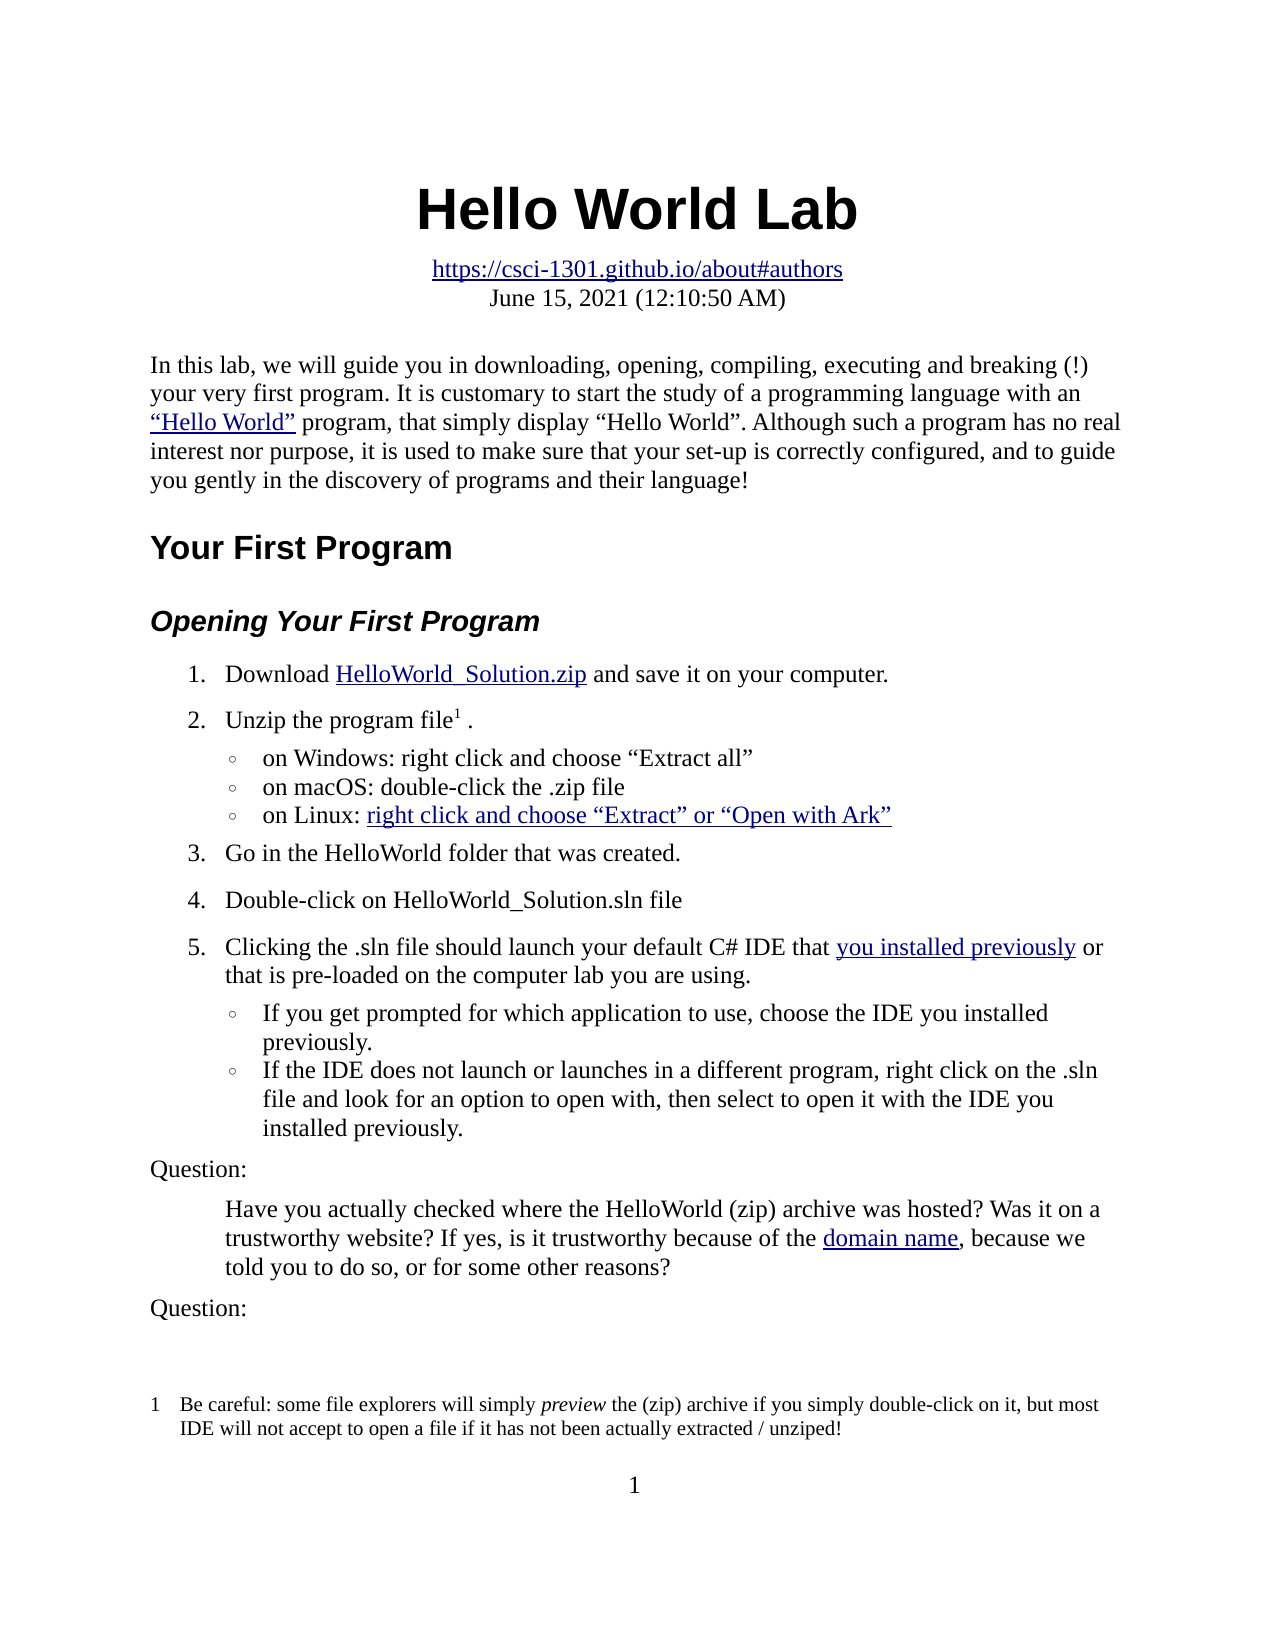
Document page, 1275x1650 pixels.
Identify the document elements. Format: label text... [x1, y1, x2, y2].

list Double-click on HelloWorld_Solution.sln file [187, 885, 1125, 914]
text Question: [150, 1154, 1125, 1182]
subtitle Opening Your First Program [150, 604, 1125, 637]
list on Linux: right click and choose “Extract” or “Open with Ark” [225, 801, 1125, 829]
list Download HelloWorld_Solution.zip and save it on your computer. [187, 659, 1125, 687]
text Have you actually checked where the HelloWorld (zip) archive was hosted? Was it on a trustworthy website? If yes, is it trustworthy because of the domain name, because we told you to do so, or for some other reasons? [225, 1194, 1125, 1281]
list Be careful: some file explorers will simply preview the (zip) archive if you simply double-click on it, but most IDE will not accept to open a file if it has not been actually extracted / unziped! [150, 1392, 1125, 1440]
text In this lab, we will guide you in downloading, opening, compiling, executing and breaking (!) your very first program. It is customary to start the study of a programming language with an “Hello World” program, that simply display “Hello World”. Although such a program has no real interest nor purpose, it is used to make sure that your set-up is correctly configured, and to guide you gently in the discovery of programs and their language! [150, 350, 1125, 493]
list If you get prompted for which application to use, choose the IDE you installed previously. [225, 998, 1125, 1056]
subtitle Your First Program [150, 527, 1125, 566]
list If the IDE does not launch or launches in a different program, right click on the .sln file and look for an option to open with, then select to open it with the IDE you installed previously. [225, 1056, 1125, 1142]
list Go in the HelloWorld folder that was created. [187, 838, 1125, 867]
text June 15, 2021 (12:10:50 AM) [150, 283, 1125, 312]
text Question: [150, 1293, 1125, 1321]
text https://csci-1301.github.io/about#authors [150, 254, 1125, 283]
list on Windows: right click and choose “Extract all” [225, 743, 1125, 772]
title Hello World Lab [150, 175, 1125, 242]
list Unzip the program file . [187, 705, 1125, 734]
list on macOS: double-click the .zip file [225, 772, 1125, 801]
list Clicking the .sln file should launch your default C# IDE that you installed previously or that is pre-loaded on the computer lab you are using. [187, 932, 1125, 989]
